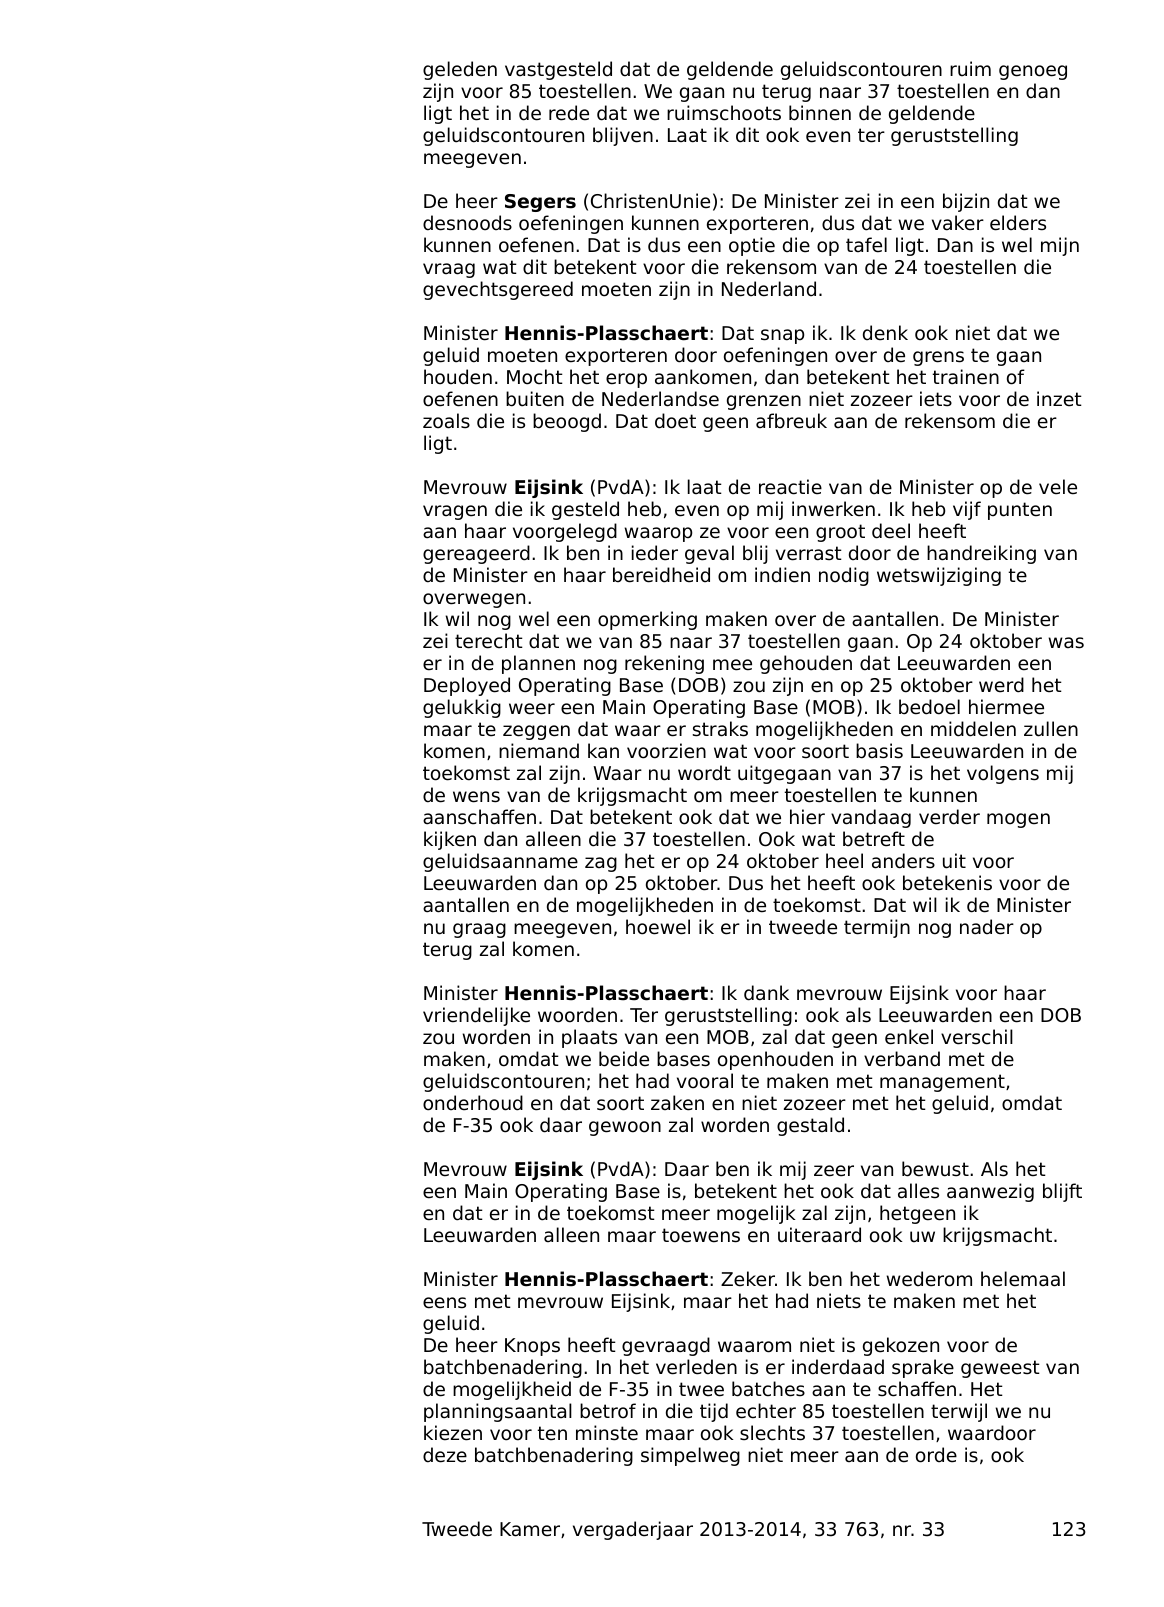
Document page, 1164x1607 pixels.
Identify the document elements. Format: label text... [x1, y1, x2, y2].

text De heer Knops heeft gevraagd waarom niet is gekozen voor de batchbenadering. In het verleden is er inderdaad sprake geweest van de mogelijkheid de F-35 in twee batches aan te schaffen. Het planningsaantal betrof in die tijd echter 85 toestellen terwijl we nu kiezen voor ten minste maar ook slechts 37 toestellen, waardoor deze batchbenadering simpelweg niet meer aan de orde is, ook [422, 1335, 1087, 1467]
text Minister Hennis-Plasschaert: Zeker. Ik ben het wederom helemaal eens met mevrouw Eijsink, maar het had niets te maken met het geluid. [422, 1269, 1087, 1335]
text Minister Hennis-Plasschaert: Dat snap ik. Ik denk ook niet dat we geluid moeten exporteren door oefeningen over de grens te gaan houden. Mocht het erop aankomen, dan betekent het trainen of oefenen buiten de Nederlandse grenzen niet zozeer iets voor de inzet zoals die is beoogd. Dat doet geen afbreuk aan de rekensom die er ligt. [422, 323, 1087, 455]
text Ik wil nog wel een opmerking maken over de aantallen. De Minister zei terecht dat we van 85 naar 37 toestellen gaan. Op 24 oktober was er in de plannen nog rekening mee gehouden dat Leeuwarden een Deployed Operating Base (DOB) zou zijn en op 25 oktober werd het gelukkig weer een Main Operating Base (MOB). Ik bedoel hiermee maar te zeggen dat waar er straks mogelijkheden en middelen zullen komen, niemand kan voorzien wat voor soort basis Leeuwarden in de toekomst zal zijn. Waar nu wordt uitgegaan van 37 is het volgens mij de wens van de krijgsmacht om meer toestellen te kunnen aanschaffen. Dat betekent ook dat we hier vandaag verder mogen kijken dan alleen die 37 toestellen. Ook wat betreft de geluidsaanname zag het er op 24 oktober heel anders uit voor Leeuwarden dan op 25 oktober. Dus het heeft ook betekenis voor de aantallen en de mogelijkheden in de toekomst. Dat wil ik de Minister nu graag meegeven, hoewel ik er in tweede termijn nog nader op terug zal komen. [422, 609, 1087, 961]
text Mevrouw Eijsink (PvdA): Daar ben ik mij zeer van bewust. Als het een Main Operating Base is, betekent het ook dat alles aanwezig blijft en dat er in de toekomst meer mogelijk zal zijn, hetgeen ik Leeuwarden alleen maar toewens en uiteraard ook uw krijgsmacht. [422, 1159, 1087, 1247]
text Minister Hennis-Plasschaert: Ik dank mevrouw Eijsink voor haar vriendelijke woorden. Ter geruststelling: ook als Leeuwarden een DOB zou worden in plaats van een MOB, zal dat geen enkel verschil maken, omdat we beide bases openhouden in verband met de geluidscontouren; het had vooral te maken met management, onderhoud en dat soort zaken en niet zozeer met het geluid, omdat de F-35 ook daar gewoon zal worden gestald. [422, 983, 1087, 1137]
text Mevrouw Eijsink (PvdA): Ik laat de reactie van de Minister op de vele vragen die ik gesteld heb, even op mij inwerken. Ik heb vijf punten aan haar voorgelegd waarop ze voor een groot deel heeft gereageerd. Ik ben in ieder geval blij verrast door de handreiking van de Minister en haar bereidheid om indien nodig wetswijziging te overwegen. [422, 477, 1087, 609]
text De heer Segers (ChristenUnie): De Minister zei in een bijzin dat we desnoods oefeningen kunnen exporteren, dus dat we vaker elders kunnen oefenen. Dat is dus een optie die op tafel ligt. Dan is wel mijn vraag wat dit betekent voor die rekensom van de 24 toestellen die gevechtsgereed moeten zijn in Nederland. [422, 191, 1087, 301]
text geleden vastgesteld dat de geldende geluidscontouren ruim genoeg zijn voor 85 toestellen. We gaan nu terug naar 37 toestellen en dan ligt het in de rede dat we ruimschoots binnen de geldende geluidscontouren blijven. Laat ik dit ook even ter geruststelling meegeven. [422, 59, 1087, 169]
